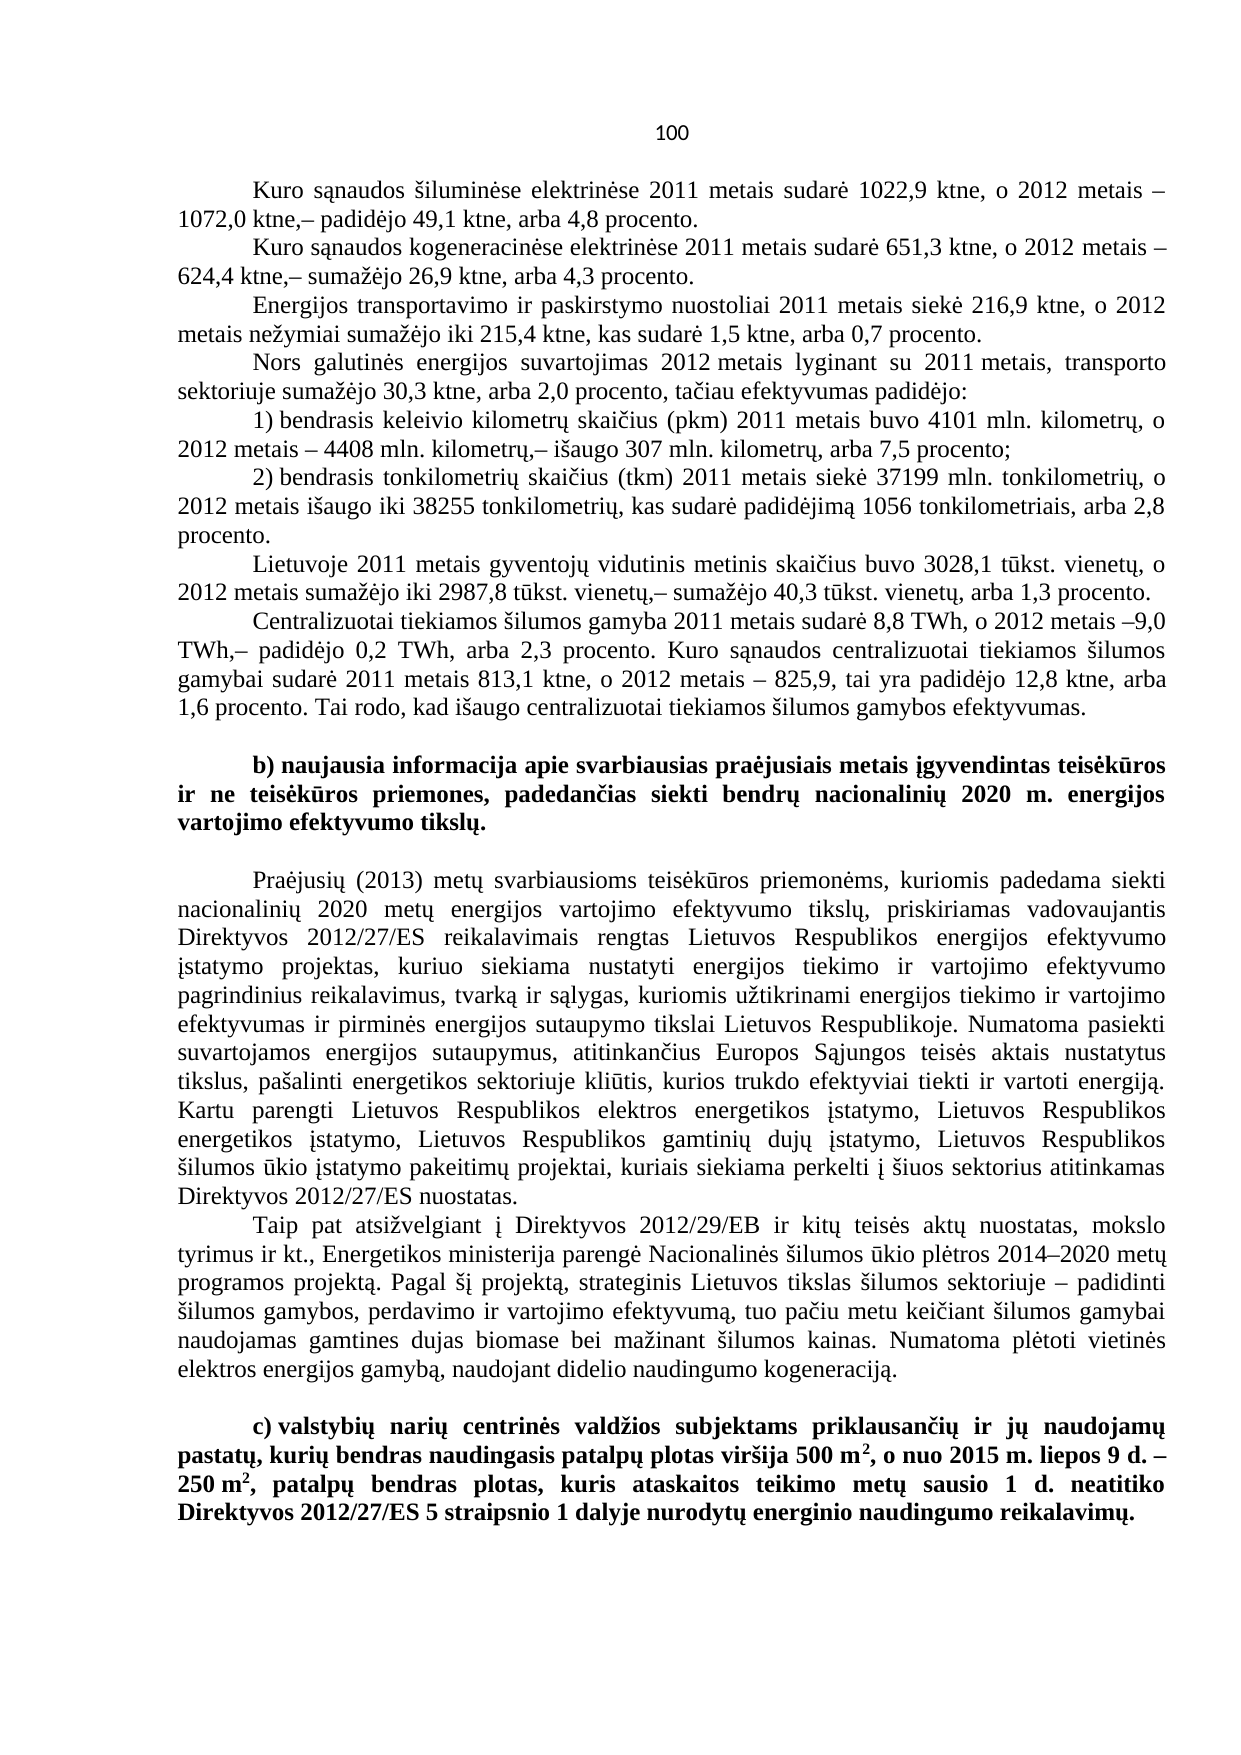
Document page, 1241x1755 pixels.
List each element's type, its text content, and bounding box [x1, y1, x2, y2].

text Centralizuotai tiekiamos šilumos gamyba 2011 metais sudarė 8,8 TWh, o 2012 metais –9,0 TWh,– padidėjo 0,2 TWh, arba 2,3 procento. Kuro sąnaudos centralizuotai tiekiamos šilumos gamybai sudarė 2011 metais 813,1 ktne, o 2012 metais – 825,9, tai yra padidėjo 12,8 ktne, arba 1,6 procento. Tai rodo, kad išaugo centralizuotai tiekiamos šilumos gamybos efektyvumas. [177, 606, 1166, 721]
text Taip pat atsižvelgiant į Direktyvos 2012/29/EB ir kitų teisės aktų nuostatas, mokslo tyrimus ir kt., Energetikos ministerija parengė Nacionalinės šilumos ūkio plėtros 2014–2020 metų programos projektą. Pagal šį projektą, strateginis Lietuvos tikslas šilumos sektoriuje – padidinti šilumos gamybos, perdavimo ir vartojimo efektyvumą, tuo pačiu metu keičiant šilumos gamybai naudojamas gamtines dujas biomase bei mažinant šilumos kainas. Numatoma plėtoti vietinės elektros energijos gamybą, naudojant didelio naudingumo kogeneraciją. [177, 1210, 1166, 1382]
text 2) bendrasis tonkilometrių skaičius (tkm) 2011 metais siekė 37199 mln. tonkilometrių, o 2012 metais išaugo iki 38255 tonkilometrių, kas sudarė padidėjimą 1056 tonkilometriais, arba 2,8 procento. [177, 462, 1166, 549]
text Kuro sąnaudos kogeneracinėse elektrinėse 2011 metais sudarė 651,3 ktne, o 2012 metais – 624,4 ktne,– sumažėjo 26,9 ktne, arba 4,3 procento. [177, 232, 1166, 290]
text Nors galutinės energijos suvartojimas 2012 metais lyginant su 2011 metais, transporto sektoriuje sumažėjo 30,3 ktne, arba 2,0 procento, tačiau efektyvumas padidėjo: [177, 347, 1166, 405]
text Kuro sąnaudos šiluminėse elektrinėse 2011 metais sudarė 1022,9 ktne, o 2012 metais – 1072,0 ktne,– padidėjo 49,1 ktne, arba 4,8 procento. [177, 175, 1166, 232]
text 1) bendrasis keleivio kilometrų skaičius (pkm) 2011 metais buvo 4101 mln. kilometrų, o 2012 metais – 4408 mln. kilometrų,– išaugo 307 mln. kilometrų, arba 7,5 procento; [177, 405, 1166, 462]
text Energijos transportavimo ir paskirstymo nuostoliai 2011 metais siekė 216,9 ktne, o 2012 metais nežymiai sumažėjo iki 215,4 ktne, kas sudarė 1,5 ktne, arba 0,7 procento. [177, 290, 1166, 347]
text Praėjusių (2013) metų svarbiausioms teisėkūros priemonėms, kuriomis padedama siekti nacionalinių 2020 metų energijos vartojimo efektyvumo tikslų, priskiriamas vadovaujantis Direktyvos 2012/27/ES reikalavimais rengtas Lietuvos Respublikos energijos efektyvumo įstatymo projektas, kuriuo siekiama nustatyti energijos tiekimo ir vartojimo efektyvumo pagrindinius reikalavimus, tvarką ir sąlygas, kuriomis užtikrinami energijos tiekimo ir vartojimo efektyvumas ir pirminės energijos sutaupymo tikslai Lietuvos Respublikoje. Numatoma pasiekti suvartojamos energijos sutaupymus, atitinkančius Europos Sąjungos teisės aktais nustatytus tikslus, pašalinti energetikos sektoriuje kliūtis, kurios trukdo efektyviai tiekti ir vartoti energiją. Kartu parengti Lietuvos Respublikos elektros energetikos įstatymo, Lietuvos Respublikos energetikos įstatymo, Lietuvos Respublikos gamtinių dujų įstatymo, Lietuvos Respublikos šilumos ūkio įstatymo pakeitimų projektai, kuriais siekiama perkelti į šiuos sektorius atitinkamas Direktyvos 2012/27/ES nuostatas. [177, 865, 1166, 1210]
text Lietuvoje 2011 metais gyventojų vidutinis metinis skaičius buvo 3028,1 tūkst. vienetų, o 2012 metais sumažėjo iki 2987,8 tūkst. vienetų,– sumažėjo 40,3 tūkst. vienetų, arba 1,3 procento. [177, 549, 1166, 606]
text b) naujausia informacija apie svarbiausias praėjusiais metais įgyvendintas teisėkūros ir ne teisėkūros priemones, padedančias siekti bendrų nacionalinių 2020 m. energijos vartojimo efektyvumo tikslų. [177, 750, 1166, 836]
text c) valstybių narių centrinės valdžios subjektams priklausančių ir jų naudojamų pastatų, kurių bendras naudingasis patalpų plotas viršija 500 m2, o nuo 2015 m. liepos 9 d. – 250 m2, patalpų bendras plotas, kuris ataskaitos teikimo metų sausio 1 d. neatitiko Direktyvos 2012/27/ES 5 straipsnio 1 dalyje nurodytų energinio naudingumo reikalavimų. [177, 1411, 1166, 1526]
